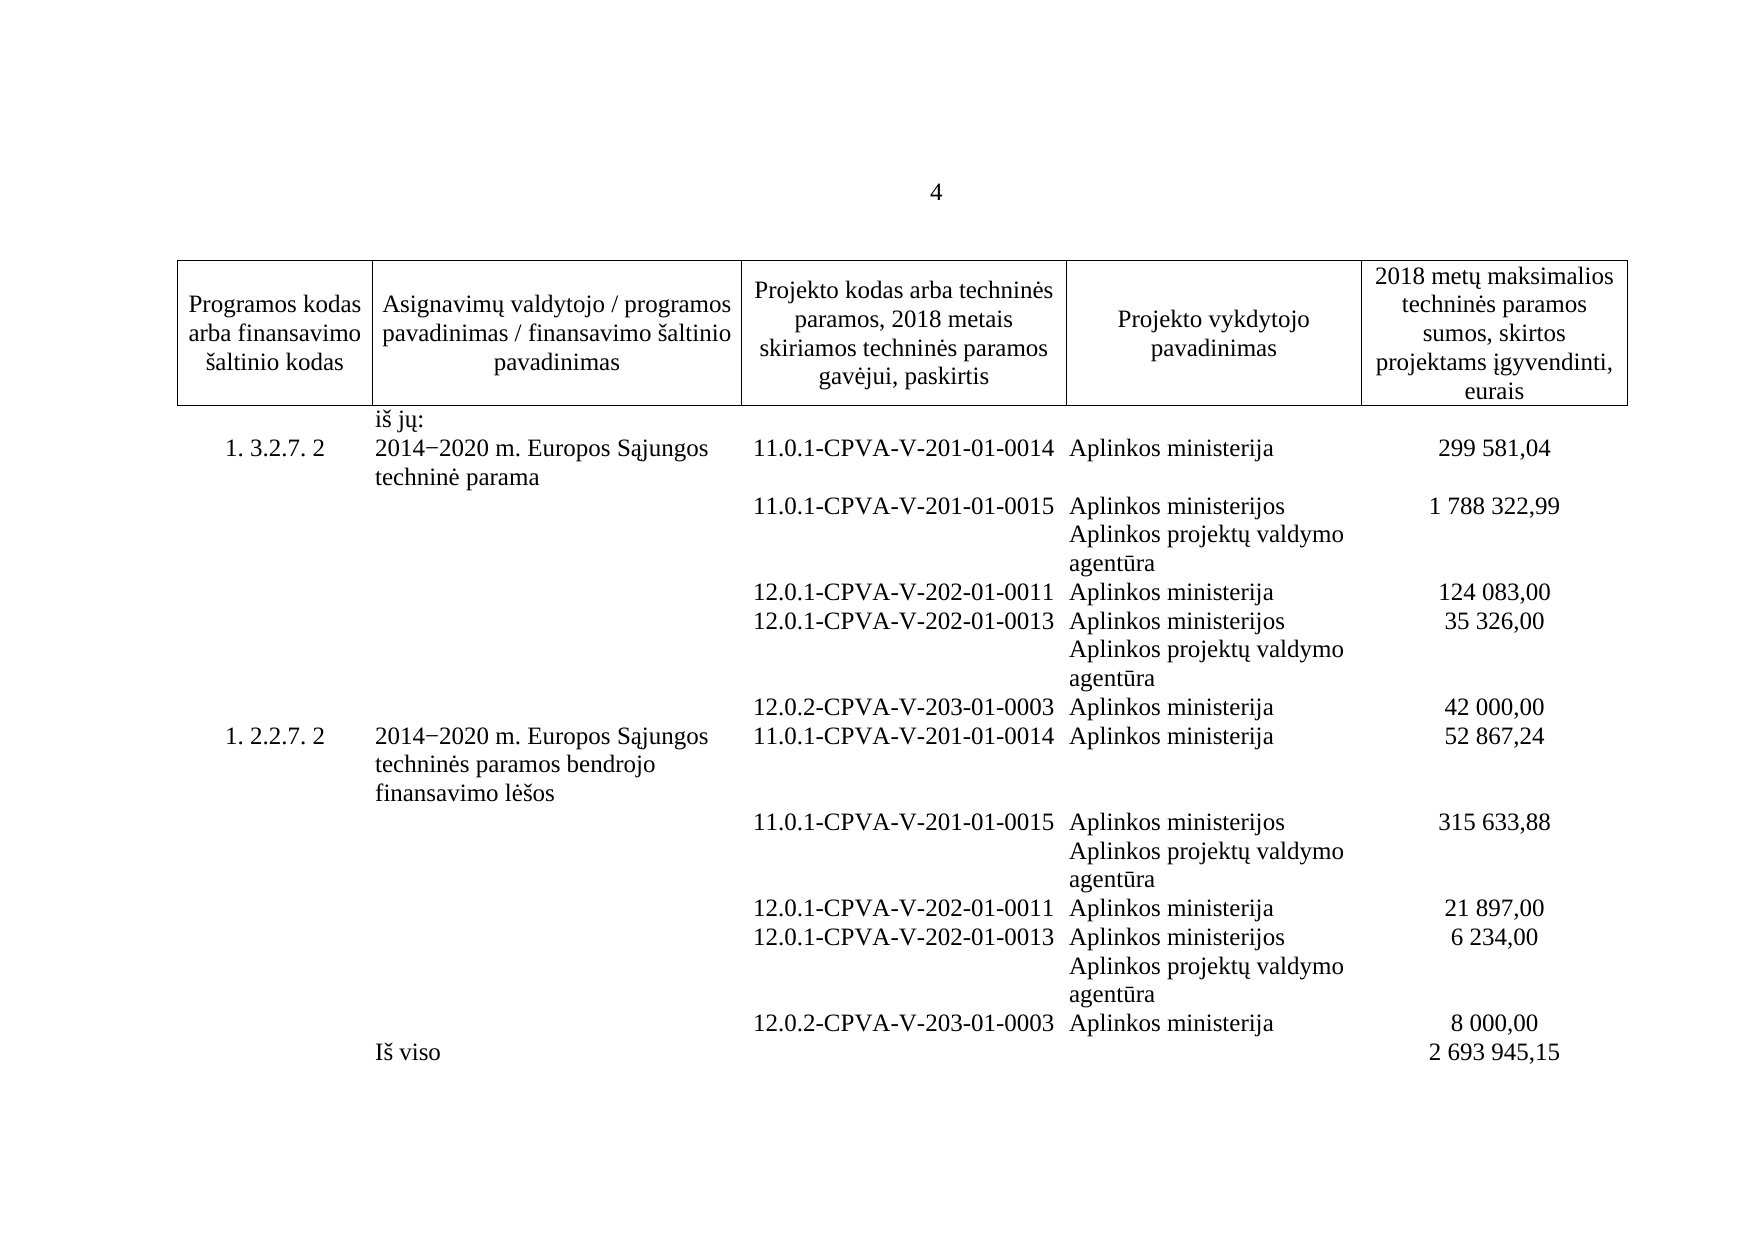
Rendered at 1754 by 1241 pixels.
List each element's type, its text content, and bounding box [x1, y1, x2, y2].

table_header Projekto vykdytojo pavadinimas [1067, 261, 1361, 404]
table_cell 42 000,00 [1361, 692, 1627, 721]
table_cell 12.0.1-CPVA-V-202-01-0011 [741, 577, 1066, 606]
table_cell 12.0.2-CPVA-V-203-01-0003 [741, 692, 1066, 721]
table_cell 11.0.1-CPVA-V-201-01-0015 [741, 491, 1066, 577]
table_header Programos kodas arba finansavimo šaltinio kodas [178, 261, 372, 404]
table_cell 52 867,24 [1361, 721, 1627, 807]
table_cell Aplinkos ministerijos Aplinkos projektų valdymo agentūra [1066, 807, 1361, 893]
table_cell 12.0.1-CPVA-V-202-01-0013 [741, 922, 1066, 1008]
table_cell 315 633,88 [1361, 807, 1627, 893]
table_cell [177, 606, 372, 692]
table_cell Aplinkos ministerijos Aplinkos projektų valdymo agentūra [1066, 606, 1361, 692]
table_cell [177, 1008, 372, 1037]
table_cell 8 000,00 [1361, 1008, 1627, 1037]
table_header Asignavimų valdytojo / programos pavadinimas / finansavimo šaltinio pavadinimas [373, 261, 741, 404]
table_header Projekto kodas arba techninės paramos, 2018 metais skiriamos techninės paramos gavėjui, paskirtis [742, 261, 1066, 404]
table_cell 11.0.1-CPVA-V-201-01-0015 [741, 807, 1066, 893]
table_cell 11.0.1-CPVA-V-201-01-0014 [741, 721, 1066, 807]
table_cell [1361, 406, 1627, 433]
table_cell [1066, 406, 1361, 433]
table_cell 124 083,00 [1361, 577, 1627, 606]
table_cell [372, 922, 741, 1008]
table_cell 35 326,00 [1361, 606, 1627, 692]
table_cell 12.0.1-CPVA-V-202-01-0013 [741, 606, 1066, 692]
table_cell 2 693 945,15 [1361, 1037, 1627, 1066]
table_cell 2014−2020 m. Europos Sąjungos techninės paramos bendrojo finansavimo lėšos [372, 721, 741, 807]
table_header 2018 metų maksimalios techninės paramos sumos, skirtos projektams įgyvendinti, eurais [1362, 261, 1627, 404]
table_cell 1. 3.2.7. 2 [177, 433, 372, 491]
table_cell [372, 692, 741, 721]
table_cell Aplinkos ministerijos Aplinkos projektų valdymo agentūra [1066, 922, 1361, 1008]
table_cell [177, 406, 372, 433]
table_cell 1 788 322,99 [1361, 491, 1627, 577]
table_cell [741, 1037, 1066, 1066]
table_cell [177, 807, 372, 893]
table_cell [741, 406, 1066, 433]
table_cell 299 581,04 [1361, 433, 1627, 491]
table_cell Aplinkos ministerija [1066, 692, 1361, 721]
table_cell iš jų: [372, 406, 741, 433]
table_cell [177, 1037, 372, 1066]
table_cell 12.0.2-CPVA-V-203-01-0003 [741, 1008, 1066, 1037]
table_cell Aplinkos ministerijos Aplinkos projektų valdymo agentūra [1066, 491, 1361, 577]
table_cell Aplinkos ministerija [1066, 721, 1361, 807]
table_cell Iš viso [372, 1037, 741, 1066]
table_cell 12.0.1-CPVA-V-202-01-0011 [741, 893, 1066, 922]
table_cell [372, 1008, 741, 1037]
table_cell [372, 491, 741, 577]
table_cell 2014−2020 m. Europos Sąjungos techninė parama [372, 433, 741, 491]
table_cell 11.0.1-CPVA-V-201-01-0014 [741, 433, 1066, 491]
table_cell [177, 692, 372, 721]
table_cell 1. 2.2.7. 2 [177, 721, 372, 807]
table_cell [372, 893, 741, 922]
table_cell Aplinkos ministerija [1066, 577, 1361, 606]
table_cell Aplinkos ministerija [1066, 1008, 1361, 1037]
table_cell [372, 606, 741, 692]
table_cell [1066, 1037, 1361, 1066]
table_cell [177, 577, 372, 606]
table_cell [177, 893, 372, 922]
table_cell [177, 491, 372, 577]
table_cell [372, 577, 741, 606]
table_cell [177, 922, 372, 1008]
table_cell [372, 807, 741, 893]
table_cell 21 897,00 [1361, 893, 1627, 922]
table_cell 6 234,00 [1361, 922, 1627, 1008]
table_cell Aplinkos ministerija [1066, 893, 1361, 922]
table_cell Aplinkos ministerija [1066, 433, 1361, 491]
